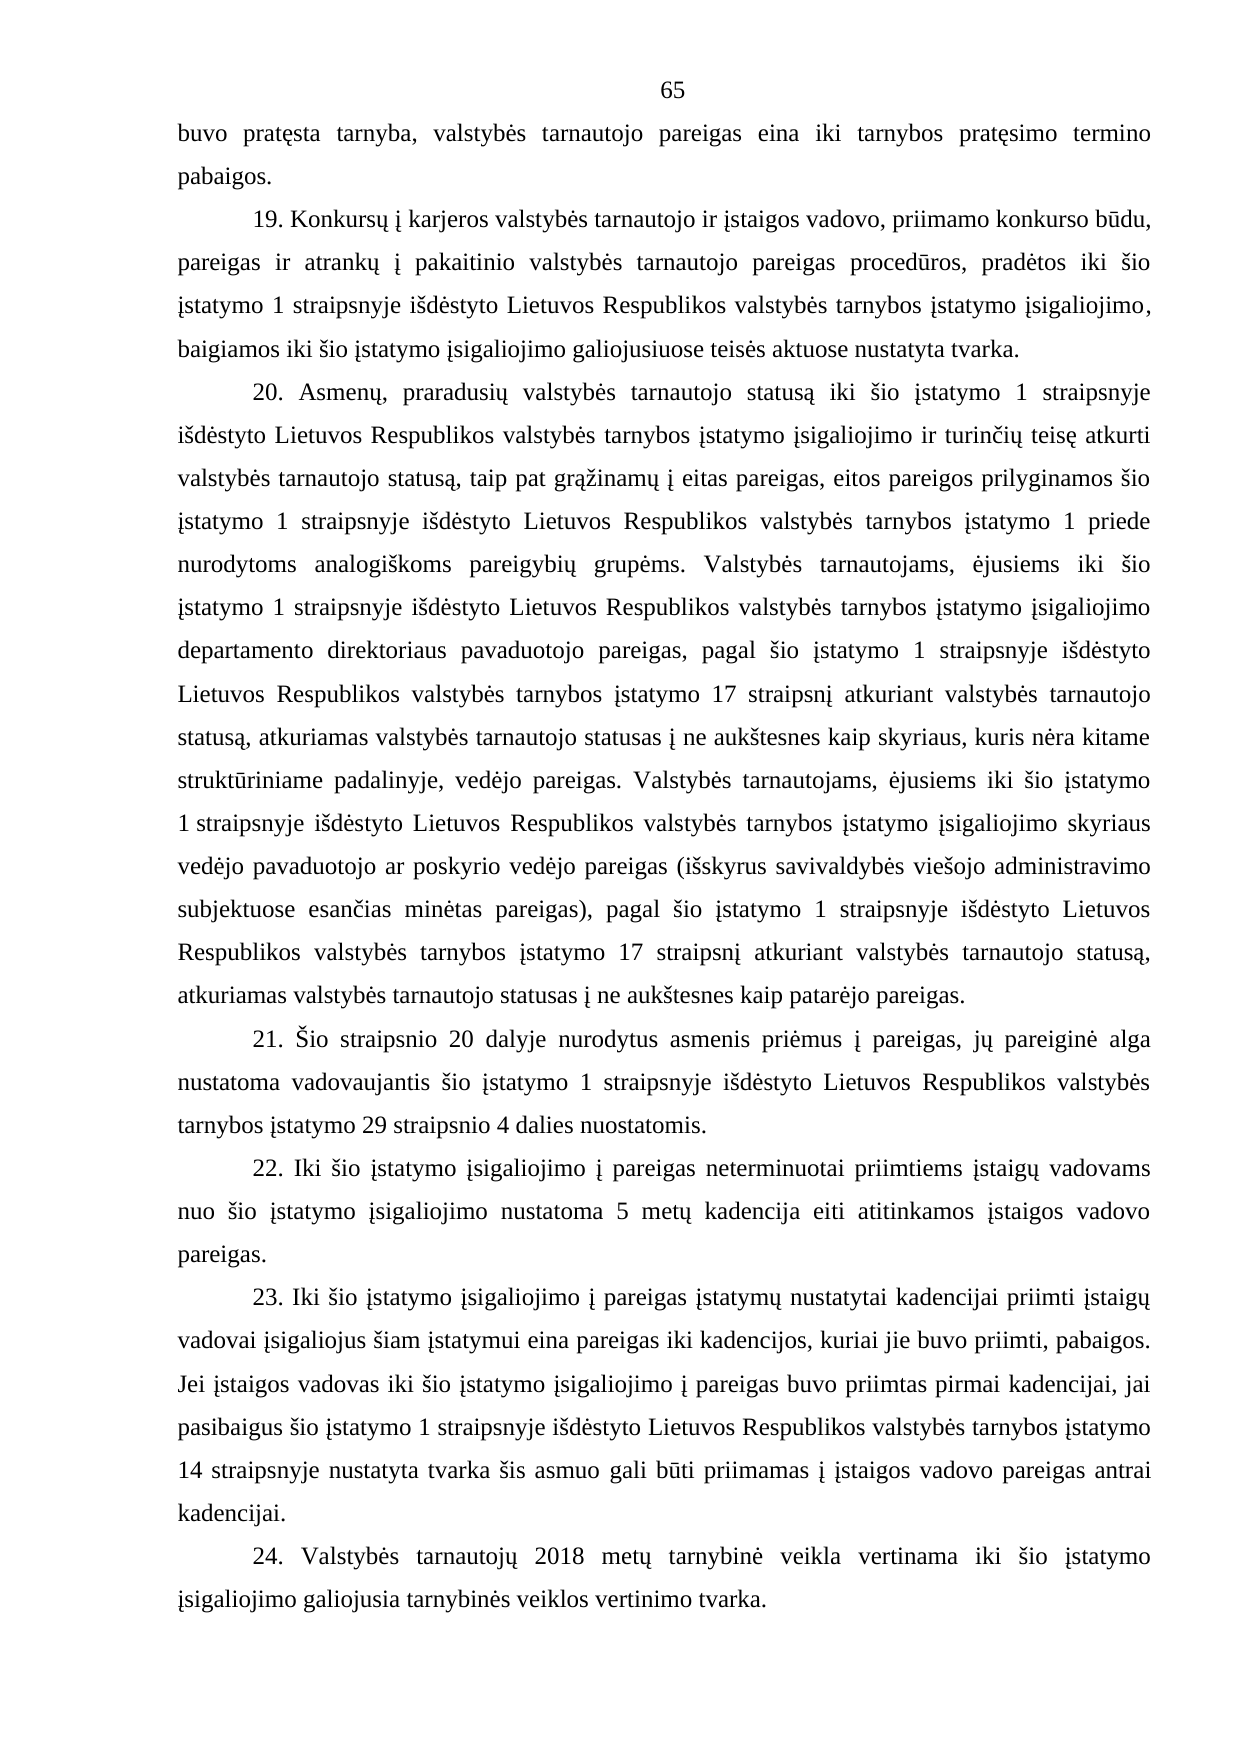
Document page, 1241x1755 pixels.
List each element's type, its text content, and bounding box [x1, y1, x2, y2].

text 22. Iki šio įstatymo įsigaliojimo į pareigas neterminuotai priimtiems įstaigų vadovams nuo šio įstatymo įsigaliojimo nustatoma 5 metų kadencija eiti atitinkamos įstaigos vadovo pareigas. [177, 1153, 1152, 1268]
text 24. Valstybės tarnautojų 2018 metų tarnybinė veikla vertinama iki šio įstatymo įsigaliojimo galiojusia tarnybinės veiklos vertinimo tvarka. [177, 1541, 1152, 1613]
text buvo pratęsta tarnyba, valstybės tarnautojo pareigas eina iki tarnybos pratęsimo termino pabaigos. [177, 118, 1152, 190]
text 21. Šio straipsnio 20 dalyje nurodytus asmenis priėmus į pareigas, jų pareiginė alga nustatoma vadovaujantis šio įstatymo 1 straipsnyje išdėstyto Lietuvos Respublikos valstybės tarnybos įstatymo 29 straipsnio 4 dalies nuostatomis. [177, 1024, 1152, 1139]
text 20. Asmenų, praradusių valstybės tarnautojo statusą iki šio įstatymo 1 straipsnyje išdėstyto Lietuvos Respublikos valstybės tarnybos įstatymo įsigaliojimo ir turinčių teisę atkurti valstybės tarnautojo statusą, taip pat grąžinamų į eitas pareigas, eitos pareigos prilyginamos šio įstatymo 1 straipsnyje išdėstyto Lietuvos Respublikos valstybės tarnybos įstatymo 1 priede nurodytoms analogiškoms pareigybių grupėms. Valstybės tarnautojams, ėjusiems iki šio įstatymo 1 straipsnyje išdėstyto Lietuvos Respublikos valstybės tarnybos įstatymo įsigaliojimo departamento direktoriaus pavaduotojo pareigas, pagal šio įstatymo 1 straipsnyje išdėstyto Lietuvos Respublikos valstybės tarnybos įstatymo 17 straipsnį atkuriant valstybės tarnautojo statusą, atkuriamas valstybės tarnautojo statusas į ne aukštesnes kaip skyriaus, kuris nėra kitame struktūriniame padalinyje, vedėjo pareigas. Valstybės tarnautojams, ėjusiems iki šio įstatymo 1 straipsnyje išdėstyto Lietuvos Respublikos valstybės tarnybos įstatymo įsigaliojimo skyriaus vedėjo pavaduotojo ar poskyrio vedėjo pareigas (išskyrus savivaldybės viešojo administravimo subjektuose esančias minėtas pareigas), pagal šio įstatymo 1 straipsnyje išdėstyto Lietuvos Respublikos valstybės tarnybos įstatymo 17 straipsnį atkuriant valstybės tarnautojo statusą, atkuriamas valstybės tarnautojo statusas į ne aukštesnes kaip patarėjo pareigas. [177, 377, 1152, 1009]
text 23. Iki šio įstatymo įsigaliojimo į pareigas įstatymų nustatytai kadencijai priimti įstaigų vadovai įsigaliojus šiam įstatymui eina pareigas iki kadencijos, kuriai jie buvo priimti, pabaigos. Jei įstaigos vadovas iki šio įstatymo įsigaliojimo į pareigas buvo priimtas pirmai kadencijai, jai pasibaigus šio įstatymo 1 straipsnyje išdėstyto Lietuvos Respublikos valstybės tarnybos įstatymo 14 straipsnyje nustatyta tvarka šis asmuo gali būti priimamas į įstaigos vadovo pareigas antrai kadencijai. [177, 1282, 1152, 1527]
text 19. Konkursų į karjeros valstybės tarnautojo ir įstaigos vadovo, priimamo konkurso būdu, pareigas ir atrankų į pakaitinio valstybės tarnautojo pareigas procedūros, pradėtos iki šio įstatymo 1 straipsnyje išdėstyto Lietuvos Respublikos valstybės tarnybos įstatymo įsigaliojimo, baigiamos iki šio įstatymo įsigaliojimo galiojusiuose teisės aktuose nustatyta tvarka. [177, 204, 1152, 362]
